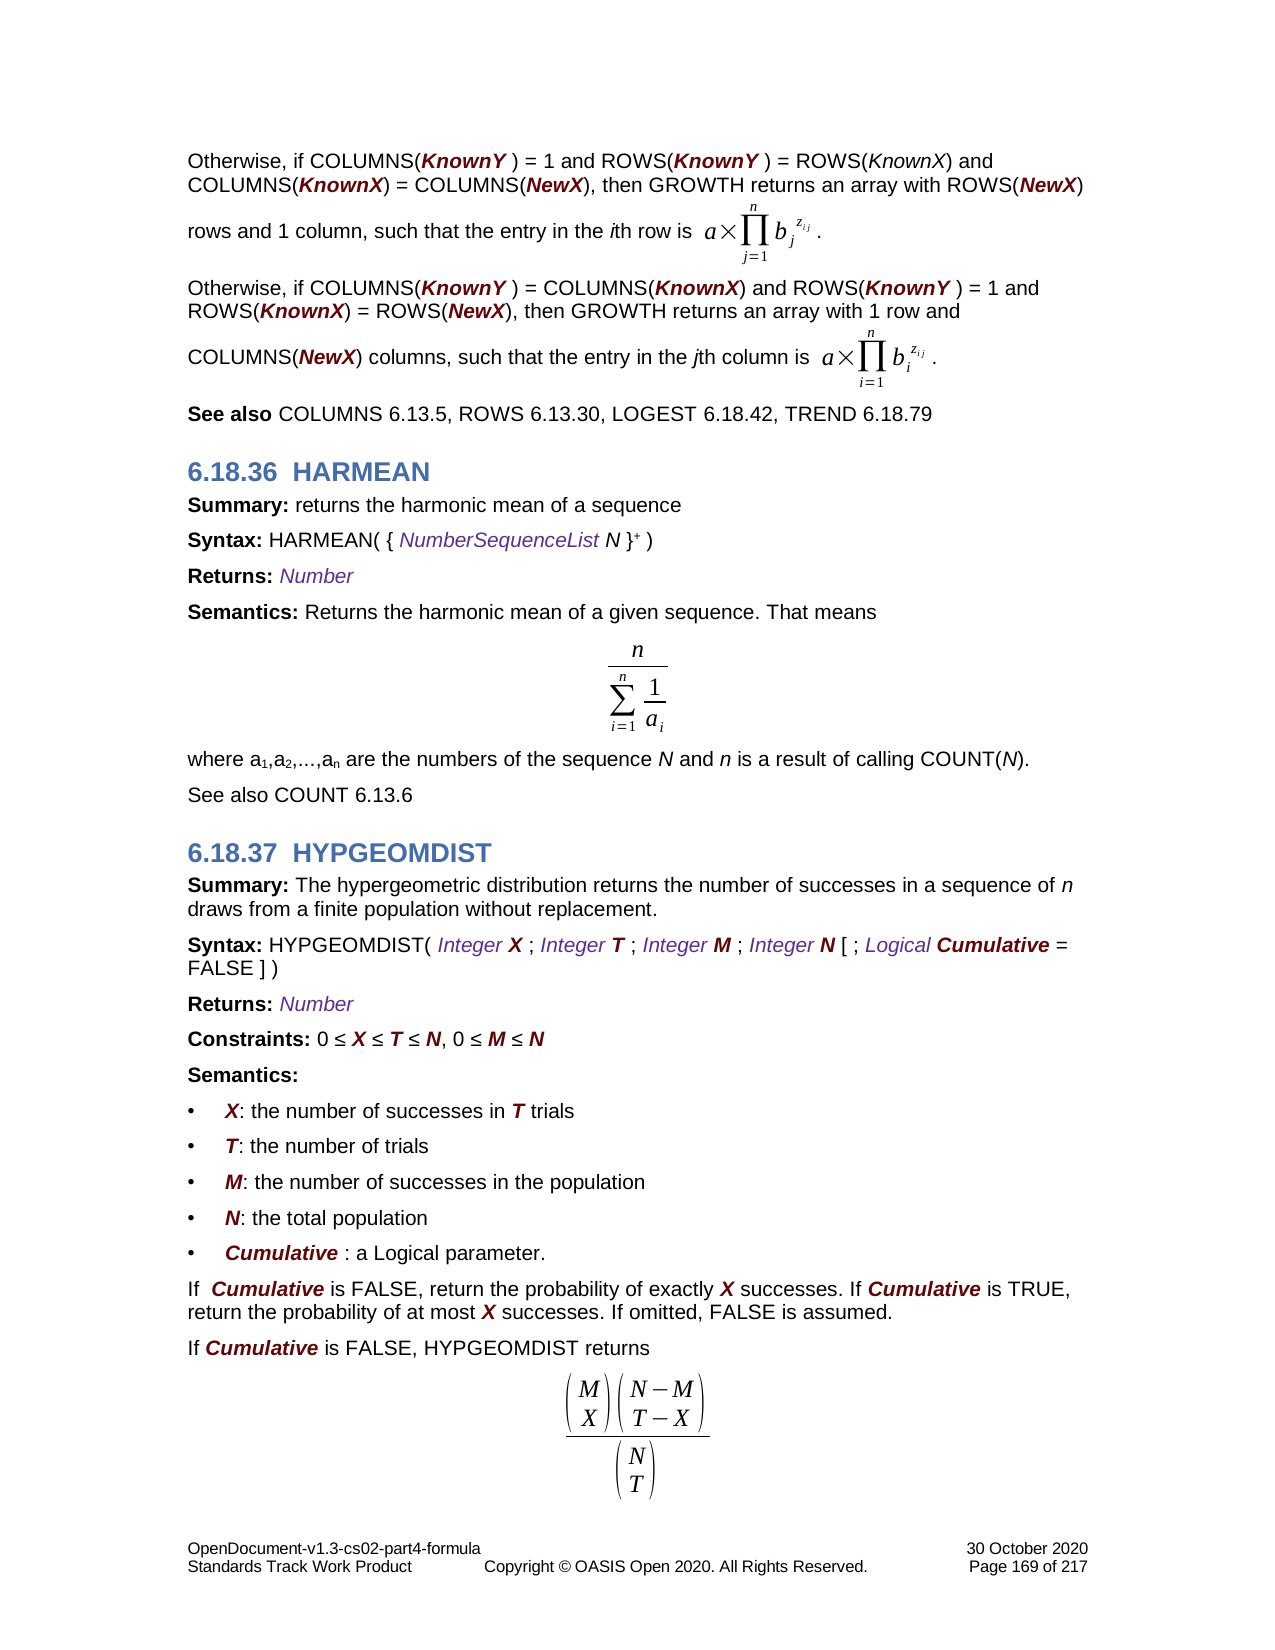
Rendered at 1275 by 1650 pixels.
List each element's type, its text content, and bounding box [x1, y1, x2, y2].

text If Cumulative is FALSE, return the probability of exactly X successes. If Cumulative is TRUE, return the probability of at most X successes. If omitted, FALSE is assumed. [187, 1277, 1088, 1324]
text Returns: Number [187, 992, 1088, 1016]
text Syntax: HYPGEOMDIST( Integer X ; Integer T ; Integer M ; Integer N [ ; Logical Cumulative = FALSE ] ) [187, 933, 1088, 980]
subtitle HYPGEOMDIST [187, 838, 1088, 868]
text If Cumulative is FALSE, HYPGEOMDIST returns [187, 1336, 1088, 1360]
text where a1,a2,...,an are the numbers of the sequence N and n is a result of calling COUNT(N). [187, 748, 1088, 771]
text Constraints: 0 ≤ X ≤ T ≤ N, 0 ≤ M ≤ N [187, 1028, 1088, 1051]
list T: the number of trials [187, 1135, 1088, 1158]
text Otherwise, if COLUMNS(KnownY ) = COLUMNS(KnownX) and ROWS(KnownY ) = 1 and ROWS(KnownX) = ROWS(NewX), then GROWTH returns an array with 1 row and COLUMNS(NewX) columns, such that the entry in the jth column is . [187, 276, 1088, 391]
text Semantics: [187, 1063, 1088, 1087]
text Semantics: Returns the harmonic mean of a given sequence. That means [187, 600, 1088, 624]
text See also COUNT 6.13.6 [187, 783, 1088, 807]
text Syntax: HARMEAN( { NumberSequenceList N }+ ) [187, 529, 1088, 552]
list Cumulative : a Logical parameter. [187, 1242, 1088, 1265]
text Summary: returns the harmonic mean of a sequence [187, 493, 1088, 517]
list X: the number of successes in T trials [187, 1099, 1088, 1123]
subtitle HARMEAN [187, 457, 1088, 487]
text See also COLUMNS 6.13.5, ROWS 6.13.30, LOGEST 6.18.42, TREND 6.18.79 [187, 403, 1088, 426]
text Summary: The hypergeometric distribution returns the number of successes in a sequence of n draws from a finite population without replacement. [187, 874, 1088, 921]
text Returns: Number [187, 564, 1088, 588]
list N: the total population [187, 1206, 1088, 1229]
text Otherwise, if COLUMNS(KnownY ) = 1 and ROWS(KnownY ) = ROWS(KnownX) and COLUMNS(KnownX) = COLUMNS(NewX), then GROWTH returns an array with ROWS(NewX) rows and 1 column, such that the entry in the ith row is . [187, 150, 1088, 264]
list M: the number of successes in the population [187, 1170, 1088, 1194]
